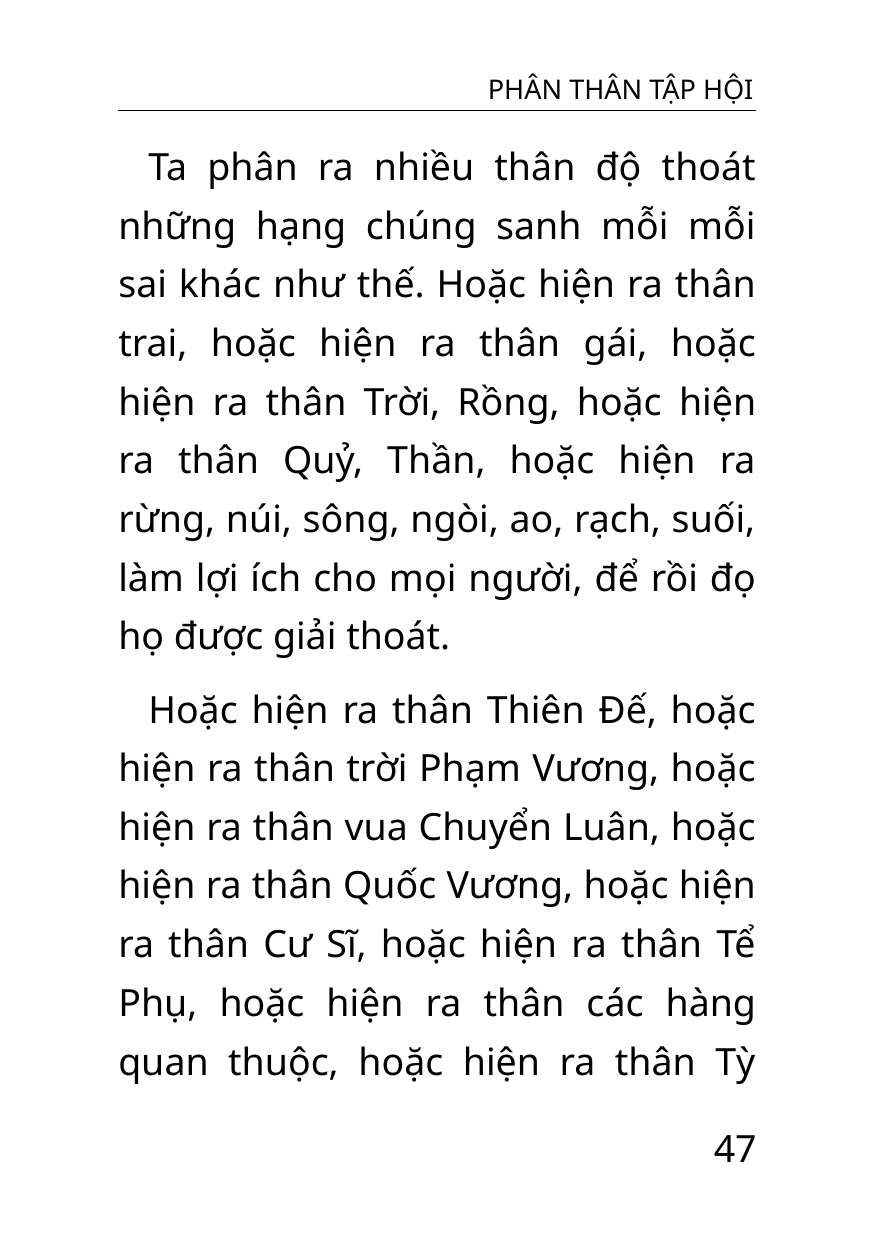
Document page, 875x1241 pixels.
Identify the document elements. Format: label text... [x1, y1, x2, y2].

text Ta phân ra nhiều thân độ thoát những hạng chúng sanh mỗi mỗi sai khác như thế. Hoặc hiện ra thân trai, hoặc hiện ra thân gái, hoặc hiện ra thân Trời, Rồng, hoặc hiện ra thân Quỷ, Thần, hoặc hiện ra rừng, núi, sông, ngòi, ao, rạch, suối, làm lợi ích cho mọi người, để rồi đọ họ được giải thoát. [118, 141, 756, 661]
text Hoặc hiện ra thân Thiên Đế, hoặc hiện ra thân trời Phạm Vương, hoặc hiện ra thân vua Chuyển Luân, hoặc hiện ra thân Quốc Vương, hoặc hiện ra thân Cư Sĩ, hoặc hiện ra thân Tể Phụ, hoặc hiện ra thân các hàng quan thuộc, hoặc hiện ra thân Tỳ [118, 683, 756, 1086]
